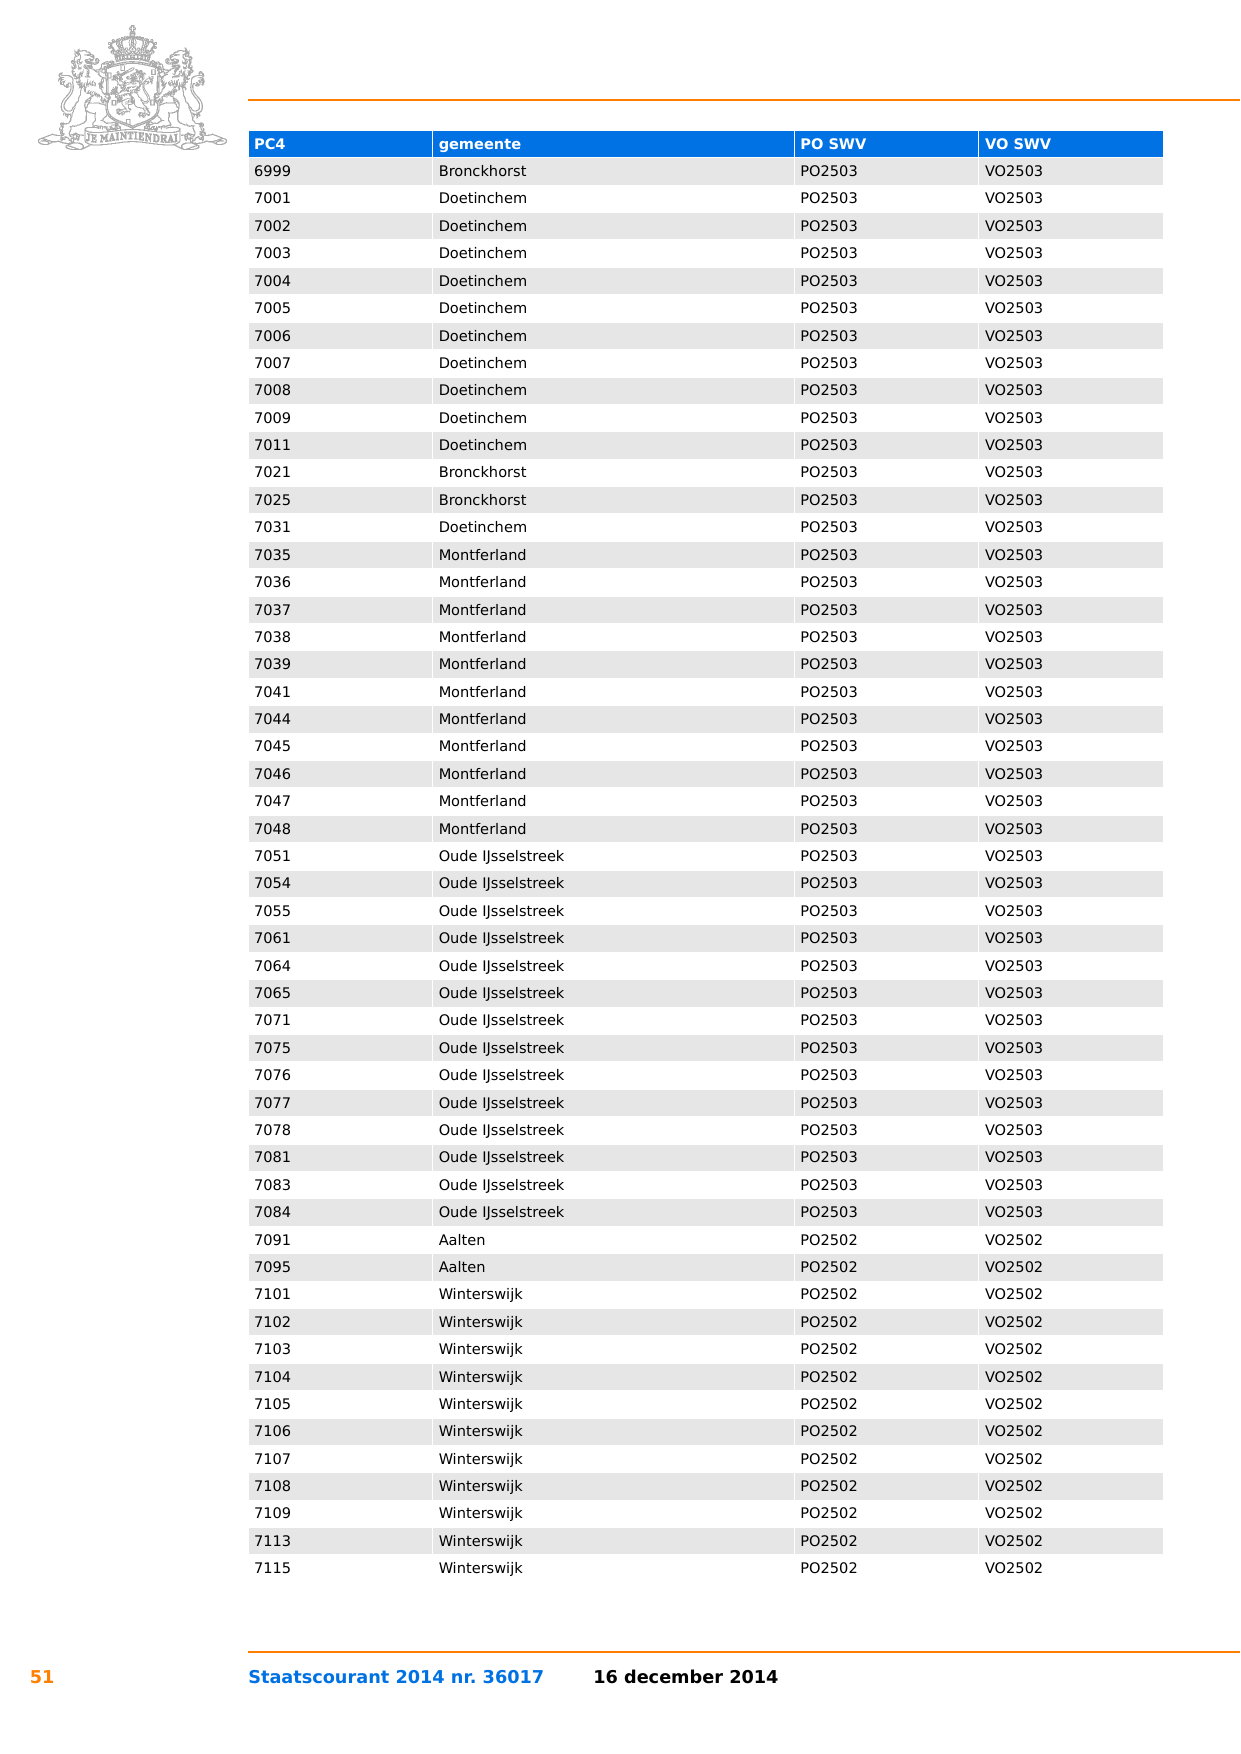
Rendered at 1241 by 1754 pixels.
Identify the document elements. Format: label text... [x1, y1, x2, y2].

table_cell VO2503 [979, 980, 1163, 1007]
table_cell 7051 [249, 843, 432, 869]
table_cell VO2503 [979, 350, 1163, 376]
table_cell VO2503 [979, 624, 1163, 650]
table_cell VO2502 [979, 1227, 1163, 1253]
table_cell Oude IJsselstreek [433, 1035, 794, 1061]
table_cell Montferland [433, 706, 794, 733]
table_cell Doetinchem [433, 241, 794, 267]
table_cell PO2503 [795, 706, 978, 733]
table_cell 7035 [249, 542, 432, 568]
table_cell PO2502 [795, 1501, 978, 1527]
table_cell VO2503 [979, 925, 1163, 952]
table_cell PO2503 [795, 350, 978, 376]
table_cell Oude IJsselstreek [433, 1172, 794, 1198]
table_cell PO2503 [795, 432, 978, 459]
table_cell 7077 [249, 1090, 432, 1116]
table_header VO SWV [979, 131, 1163, 157]
table_cell PO2503 [795, 789, 978, 815]
table_cell 7007 [249, 350, 432, 376]
table_cell Montferland [433, 542, 794, 568]
table_cell 7106 [249, 1419, 432, 1445]
table_cell Winterswijk [433, 1282, 794, 1308]
table_cell Winterswijk [433, 1391, 794, 1417]
table_cell VO2503 [979, 460, 1163, 486]
table_cell VO2503 [979, 158, 1163, 185]
table_cell Aalten [433, 1227, 794, 1253]
table_header PC4 [249, 131, 432, 157]
table_cell Oude IJsselstreek [433, 980, 794, 1007]
table_cell PO2503 [795, 460, 978, 486]
table_cell Oude IJsselstreek [433, 843, 794, 869]
table_cell VO2503 [979, 378, 1163, 404]
table_cell VO2502 [979, 1391, 1163, 1417]
table_cell 7047 [249, 789, 432, 815]
table_cell 7041 [249, 679, 432, 705]
table_cell PO2503 [795, 597, 978, 623]
table_cell 7011 [249, 432, 432, 459]
picture [38, 25, 227, 150]
table_cell PO2503 [795, 980, 978, 1007]
table_cell Doetinchem [433, 432, 794, 459]
table_cell VO2503 [979, 761, 1163, 787]
table_cell 7081 [249, 1145, 432, 1171]
table_cell 7115 [249, 1556, 432, 1582]
table_cell VO2502 [979, 1556, 1163, 1582]
table_cell 7101 [249, 1282, 432, 1308]
table_cell PO2502 [795, 1227, 978, 1253]
table_cell 7109 [249, 1501, 432, 1527]
table_cell Oude IJsselstreek [433, 1008, 794, 1034]
table_cell 7021 [249, 460, 432, 486]
table_cell 7025 [249, 487, 432, 513]
table_cell Oude IJsselstreek [433, 898, 794, 924]
table_cell 7045 [249, 734, 432, 760]
table_cell Bronckhorst [433, 487, 794, 513]
table_cell Bronckhorst [433, 460, 794, 486]
table_cell PO2503 [795, 378, 978, 404]
table_cell VO2503 [979, 542, 1163, 568]
table_cell PO2503 [795, 734, 978, 760]
table_cell VO2503 [979, 1145, 1163, 1171]
table_cell VO2503 [979, 1172, 1163, 1198]
table_cell Oude IJsselstreek [433, 953, 794, 979]
table_cell PO2503 [795, 213, 978, 239]
table_cell 7046 [249, 761, 432, 787]
table_cell PO2503 [795, 624, 978, 650]
table_cell VO2503 [979, 734, 1163, 760]
table_cell Winterswijk [433, 1336, 794, 1363]
table_cell Winterswijk [433, 1419, 794, 1445]
table_cell VO2503 [979, 295, 1163, 322]
table_cell 7006 [249, 323, 432, 349]
table_cell Oude IJsselstreek [433, 1117, 794, 1143]
table_cell PO2503 [795, 1117, 978, 1143]
table_cell Montferland [433, 569, 794, 596]
table_cell VO2503 [979, 706, 1163, 733]
table_cell 7055 [249, 898, 432, 924]
table_cell 7065 [249, 980, 432, 1007]
table_cell VO2503 [979, 487, 1163, 513]
table_cell VO2502 [979, 1282, 1163, 1308]
table_cell 7064 [249, 953, 432, 979]
table_cell 7038 [249, 624, 432, 650]
table_cell 7009 [249, 405, 432, 431]
table_cell 7037 [249, 597, 432, 623]
table_cell PO2503 [795, 405, 978, 431]
table_cell VO2503 [979, 268, 1163, 294]
table_cell VO2503 [979, 1008, 1163, 1034]
table_cell VO2503 [979, 1117, 1163, 1143]
table_cell PO2503 [795, 1199, 978, 1226]
table_cell VO2503 [979, 597, 1163, 623]
table_cell 7103 [249, 1336, 432, 1363]
table_cell PO2503 [795, 953, 978, 979]
table_cell VO2503 [979, 1199, 1163, 1226]
table_cell Montferland [433, 597, 794, 623]
table_cell PO2503 [795, 1090, 978, 1116]
table_cell 7061 [249, 925, 432, 952]
table_cell 7002 [249, 213, 432, 239]
table_cell 7091 [249, 1227, 432, 1253]
table_cell 7031 [249, 515, 432, 541]
table_cell Doetinchem [433, 213, 794, 239]
table_cell VO2502 [979, 1473, 1163, 1500]
table_cell VO2503 [979, 569, 1163, 596]
table_cell PO2503 [795, 1035, 978, 1061]
table_header PO SWV [795, 131, 978, 157]
table_header gemeente [433, 131, 794, 157]
table_cell PO2503 [795, 487, 978, 513]
table_cell 7102 [249, 1309, 432, 1335]
table_cell PO2502 [795, 1254, 978, 1281]
table_cell VO2503 [979, 213, 1163, 239]
table_cell VO2502 [979, 1501, 1163, 1527]
table_cell Montferland [433, 734, 794, 760]
table_cell PO2503 [795, 241, 978, 267]
table_cell Winterswijk [433, 1473, 794, 1500]
table_cell 7076 [249, 1063, 432, 1089]
table_cell PO2502 [795, 1309, 978, 1335]
table_cell VO2502 [979, 1364, 1163, 1390]
table_cell VO2502 [979, 1419, 1163, 1445]
table_cell 7108 [249, 1473, 432, 1500]
table_cell PO2502 [795, 1391, 978, 1417]
table_cell VO2503 [979, 515, 1163, 541]
table_cell PO2502 [795, 1419, 978, 1445]
table_cell VO2503 [979, 898, 1163, 924]
table_cell 7113 [249, 1528, 432, 1554]
table_cell VO2503 [979, 789, 1163, 815]
table_cell Winterswijk [433, 1446, 794, 1472]
table_cell PO2503 [795, 871, 978, 897]
table_cell PO2503 [795, 1008, 978, 1034]
table_cell 7105 [249, 1391, 432, 1417]
table_cell 7104 [249, 1364, 432, 1390]
table_cell Doetinchem [433, 268, 794, 294]
table_cell VO2502 [979, 1336, 1163, 1363]
table_cell Winterswijk [433, 1364, 794, 1390]
table_cell PO2503 [795, 679, 978, 705]
table_cell Doetinchem [433, 405, 794, 431]
table_cell PO2502 [795, 1446, 978, 1472]
table_cell PO2503 [795, 651, 978, 678]
table_cell PO2503 [795, 569, 978, 596]
table_cell 7083 [249, 1172, 432, 1198]
table_cell 7039 [249, 651, 432, 678]
table_cell 7078 [249, 1117, 432, 1143]
table_cell 7003 [249, 241, 432, 267]
table_cell 7071 [249, 1008, 432, 1034]
table_cell VO2503 [979, 186, 1163, 212]
table_cell Oude IJsselstreek [433, 925, 794, 952]
table_cell 7036 [249, 569, 432, 596]
table_cell VO2503 [979, 241, 1163, 267]
table_cell 7075 [249, 1035, 432, 1061]
table_cell Doetinchem [433, 323, 794, 349]
table_cell 7095 [249, 1254, 432, 1281]
table_cell PO2503 [795, 761, 978, 787]
table_cell PO2502 [795, 1336, 978, 1363]
table_cell VO2503 [979, 405, 1163, 431]
table_cell 7001 [249, 186, 432, 212]
table_cell 7008 [249, 378, 432, 404]
table_cell VO2503 [979, 323, 1163, 349]
table_cell PO2503 [795, 843, 978, 869]
table_cell Montferland [433, 679, 794, 705]
table_cell PO2503 [795, 268, 978, 294]
table_cell Oude IJsselstreek [433, 1199, 794, 1226]
table_cell PO2503 [795, 925, 978, 952]
table_cell PO2502 [795, 1364, 978, 1390]
table_cell Winterswijk [433, 1556, 794, 1582]
table_cell VO2503 [979, 953, 1163, 979]
table_cell Doetinchem [433, 515, 794, 541]
table_cell PO2503 [795, 295, 978, 322]
table_cell VO2503 [979, 816, 1163, 842]
table_cell Oude IJsselstreek [433, 871, 794, 897]
table_cell Winterswijk [433, 1309, 794, 1335]
table_cell Montferland [433, 651, 794, 678]
table_cell 7004 [249, 268, 432, 294]
table_cell Winterswijk [433, 1501, 794, 1527]
table_cell VO2503 [979, 871, 1163, 897]
table_cell PO2503 [795, 816, 978, 842]
table_cell PO2503 [795, 1063, 978, 1089]
table_cell 7107 [249, 1446, 432, 1472]
table_cell Doetinchem [433, 350, 794, 376]
table_cell PO2502 [795, 1528, 978, 1554]
table_cell Oude IJsselstreek [433, 1145, 794, 1171]
table_cell Oude IJsselstreek [433, 1063, 794, 1089]
table_cell Montferland [433, 789, 794, 815]
table_cell PO2502 [795, 1282, 978, 1308]
table_cell PO2503 [795, 323, 978, 349]
table_cell PO2502 [795, 1556, 978, 1582]
table_cell VO2503 [979, 1035, 1163, 1061]
table_cell VO2503 [979, 651, 1163, 678]
table_cell Montferland [433, 761, 794, 787]
table_cell VO2502 [979, 1254, 1163, 1281]
table_cell PO2503 [795, 1172, 978, 1198]
table_cell 7005 [249, 295, 432, 322]
table_cell Bronckhorst [433, 158, 794, 185]
table_cell PO2503 [795, 186, 978, 212]
table_cell VO2503 [979, 1090, 1163, 1116]
table_cell PO2503 [795, 1145, 978, 1171]
table_cell Montferland [433, 816, 794, 842]
table_cell PO2503 [795, 542, 978, 568]
table_cell VO2503 [979, 1063, 1163, 1089]
table_cell PO2503 [795, 515, 978, 541]
table_cell VO2502 [979, 1309, 1163, 1335]
table_cell Doetinchem [433, 295, 794, 322]
table_cell Doetinchem [433, 378, 794, 404]
table_cell VO2503 [979, 432, 1163, 459]
table_cell VO2503 [979, 843, 1163, 869]
table_cell Winterswijk [433, 1528, 794, 1554]
table_cell VO2503 [979, 679, 1163, 705]
table_cell Aalten [433, 1254, 794, 1281]
table_cell PO2503 [795, 158, 978, 185]
table_cell 7044 [249, 706, 432, 733]
table_cell Doetinchem [433, 186, 794, 212]
table_cell PO2502 [795, 1473, 978, 1500]
table_cell VO2502 [979, 1446, 1163, 1472]
table_cell 6999 [249, 158, 432, 185]
table_cell PO2503 [795, 898, 978, 924]
table_cell 7084 [249, 1199, 432, 1226]
table_cell 7054 [249, 871, 432, 897]
table_cell 7048 [249, 816, 432, 842]
table_cell VO2502 [979, 1528, 1163, 1554]
table_cell Montferland [433, 624, 794, 650]
table_cell Oude IJsselstreek [433, 1090, 794, 1116]
